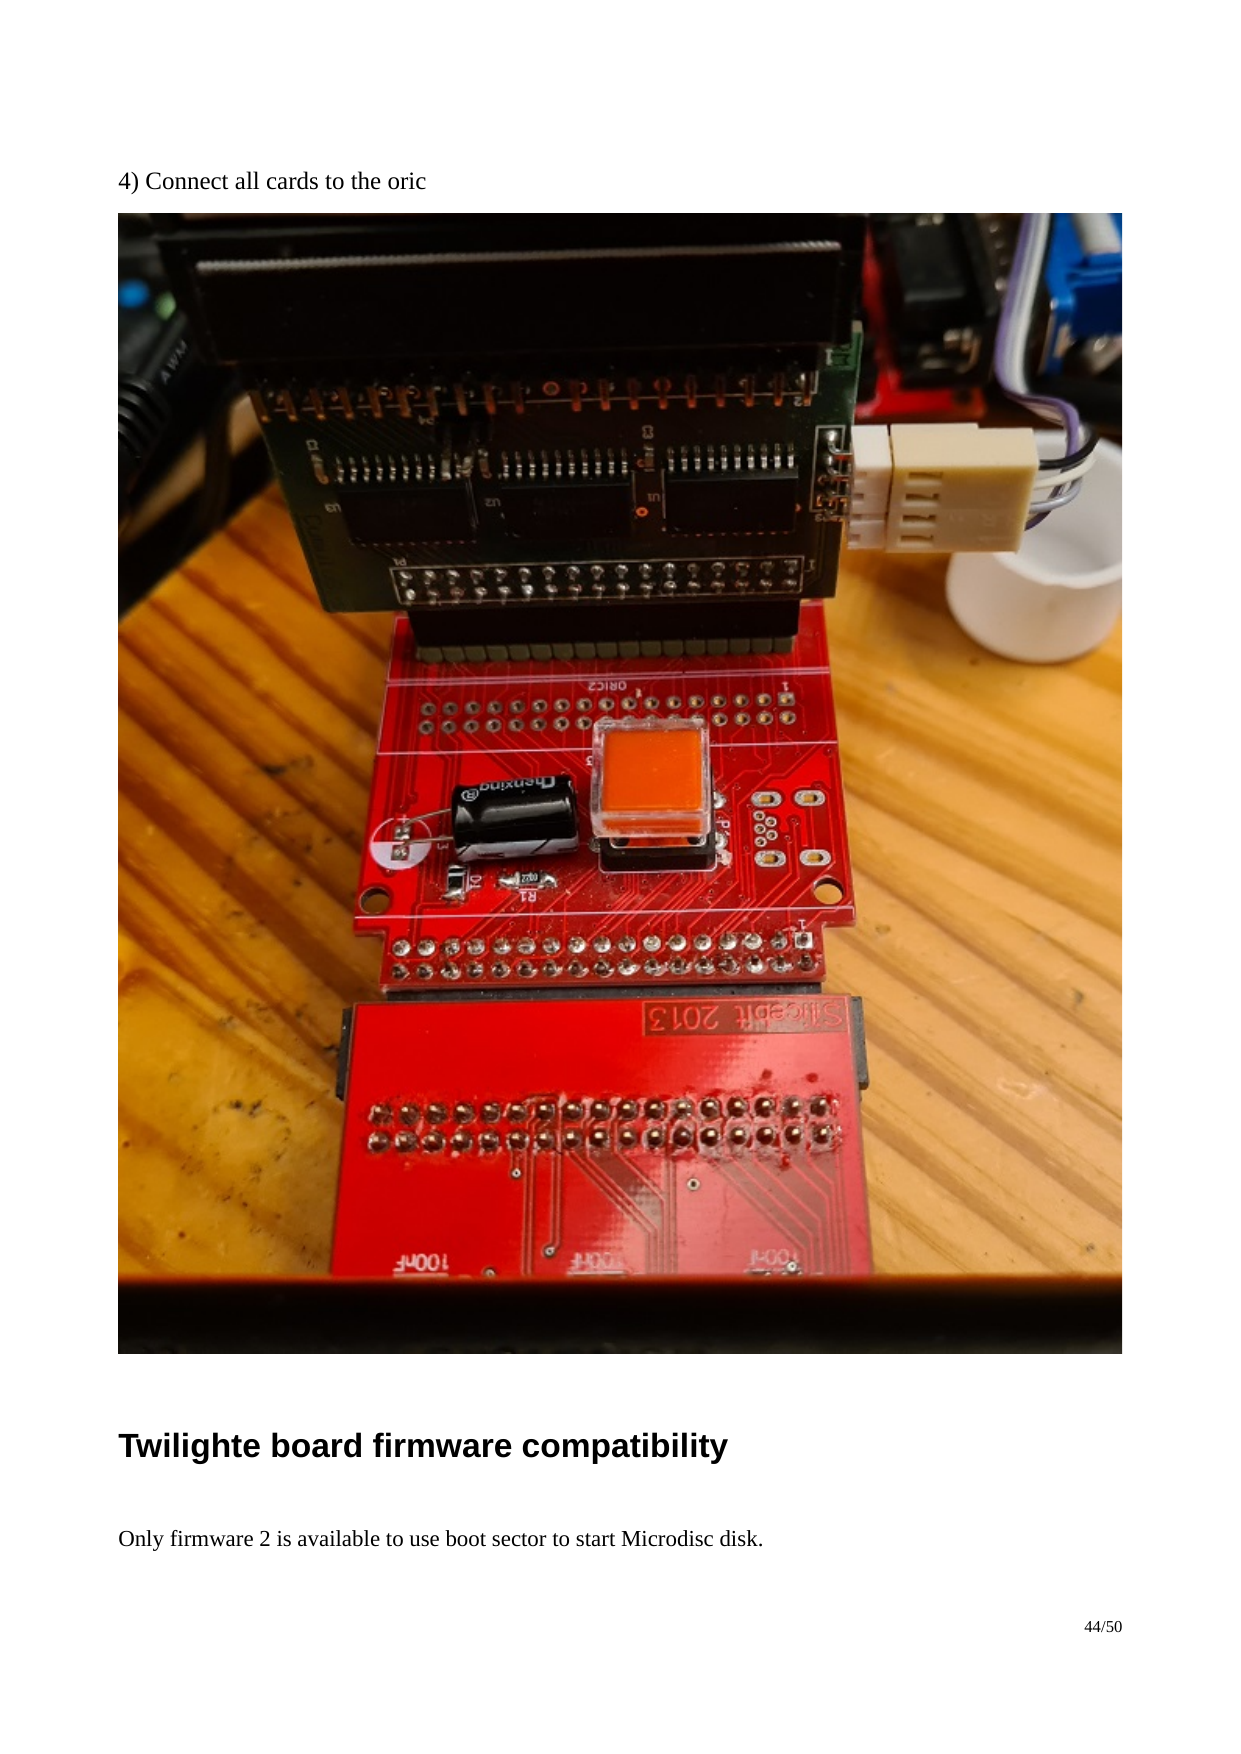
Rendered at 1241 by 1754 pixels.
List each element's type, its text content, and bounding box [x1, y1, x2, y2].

subtitle Twilighte board firmware compatibility [118, 1426, 1122, 1465]
text 4) Connect all cards to the oric [118, 166, 1122, 195]
picture [118, 213, 1123, 1354]
text Only firmware 2 is available to use boot sector to start Microdisc disk. [118, 1525, 1122, 1552]
